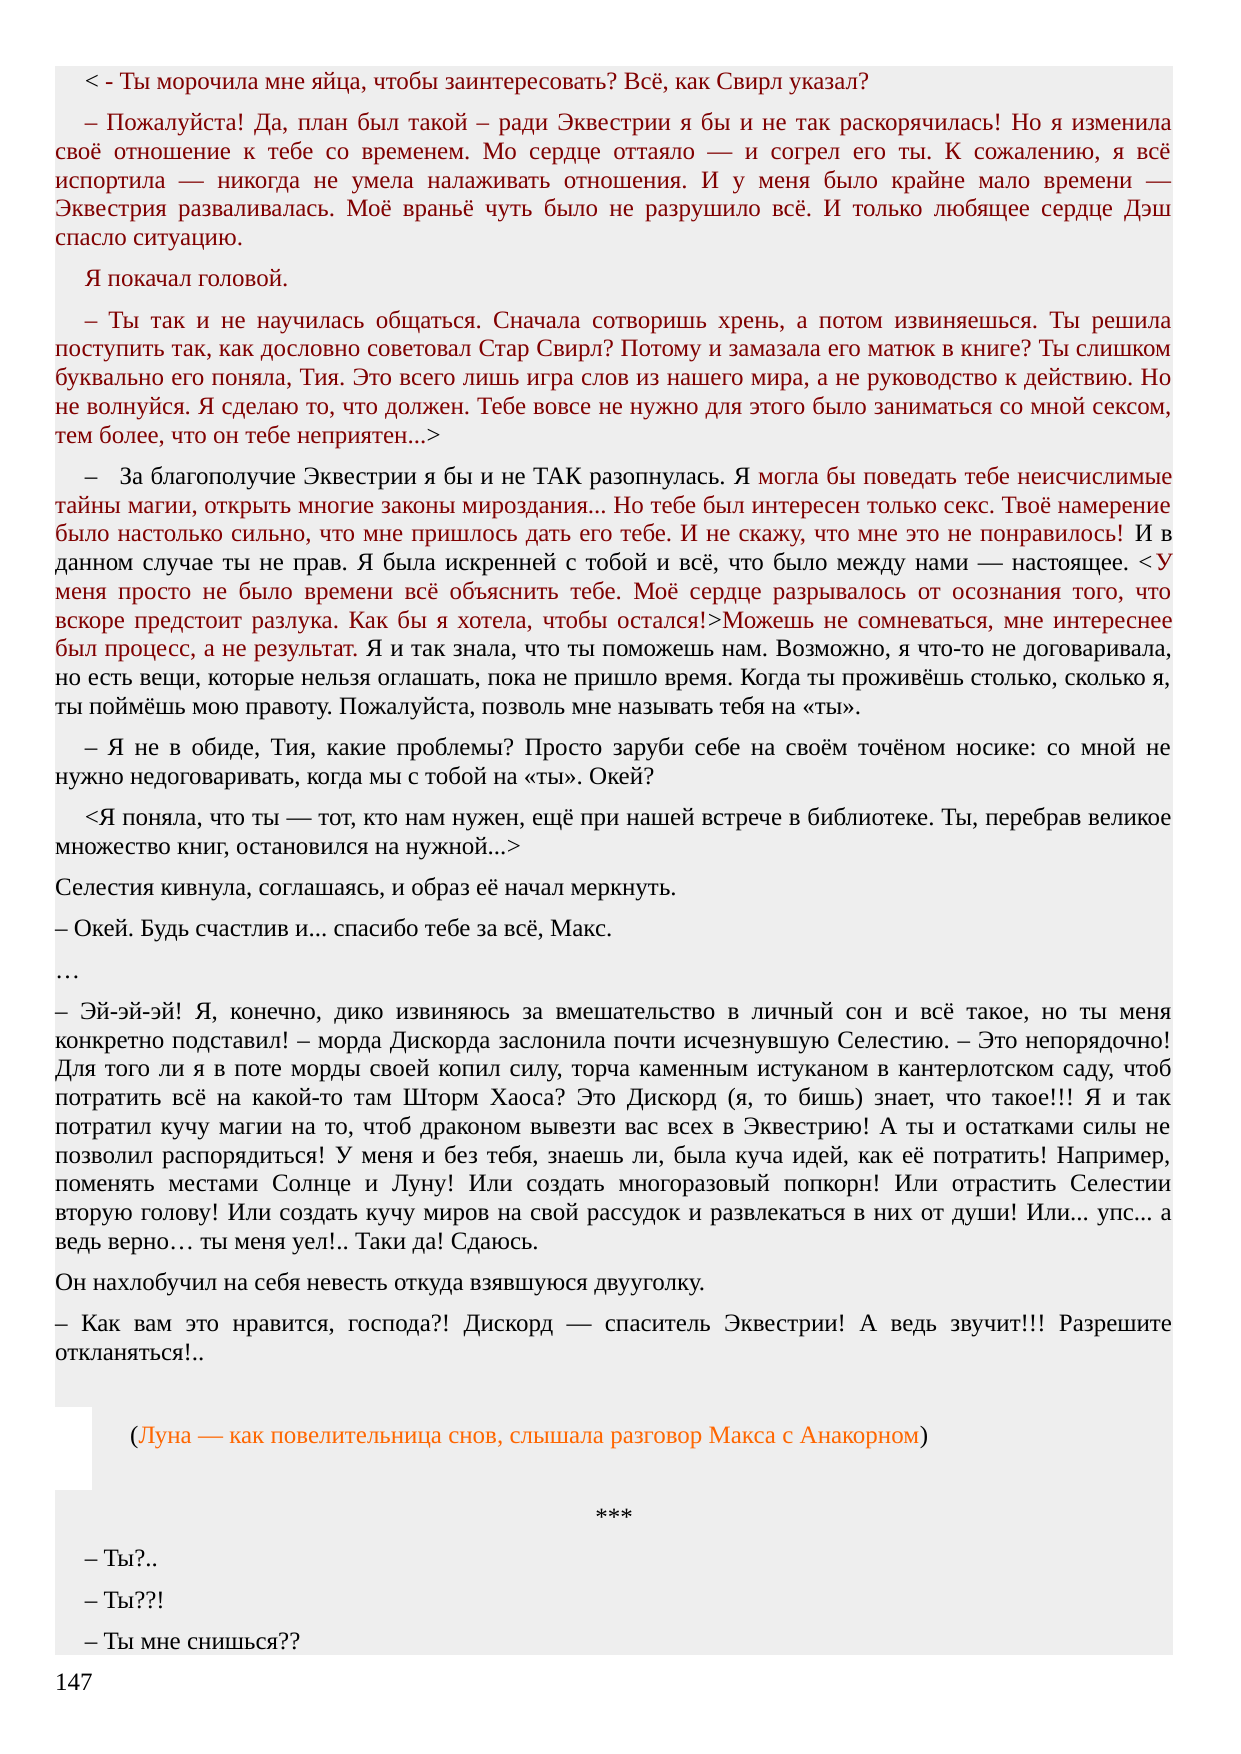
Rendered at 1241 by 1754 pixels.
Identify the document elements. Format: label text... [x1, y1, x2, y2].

text – Пожалуйста! Да, план был такой – ради Эквестрии я бы и не так раскорячилась! Но я изменила своё отношение к тебе со временем. Мо сердце оттаяло — и согрел его ты. К сожалению, я всё испортила — никогда не умела налаживать отношения. И у меня было крайне мало времени — Эквестрия разваливалась. Моё враньё чуть было не разрушило всё. И только любящее сердце Дэш спасло ситуацию. [55, 107, 1173, 251]
text <Я поняла, что ты — тот, кто нам нужен, ещё при нашей встрече в библиотеке. Ты, перебрав великое множество книг, остановился на нужной...> [55, 802, 1173, 860]
text – Как вам это нравится, господа?! Дискорд — спаситель Эквестрии! А ведь звучит!!! Разрешите откланяться!.. [55, 1308, 1173, 1366]
text – Ты?.. [55, 1543, 1173, 1572]
text – Эй-эй-эй! Я, конечно, дико извиняюсь за вмешательство в личный сон и всё такое, но ты меня конкретно подставил! – морда Дискорда заслонила почти исчезнувшую Селестию. – Это непорядочно! Для того ли я в поте морды своей копил силу, торча каменным истуканом в кантерлотском саду, чтоб потратить всё на какой-то там Шторм Хаоса? Это Дискорд (я, то бишь) знает, что такое!!! Я и так потратил кучу магии на то, чтоб драконом вывезти вас всех в Эквестрию! А ты и остатками силы не позволил распорядиться! У меня и без тебя, знаешь ли, была куча идей, как её потратить! Например, поменять местами Солнце и Луну! Или создать многоразовый попкорн! Или отрастить Селестии вторую голову! Или создать кучу миров на свой рассудок и развлекаться в них от души! Или... упс... а ведь верно… ты меня уел!.. Таки да! Сдаюсь. [55, 996, 1173, 1255]
text *** [55, 1502, 1173, 1531]
text Я покачал головой. [55, 263, 1173, 292]
text … [55, 955, 1173, 983]
text Селестия кивнула, соглашаясь, и образ её начал меркнуть. [55, 872, 1173, 901]
text – Я не в обиде, Тия, какие проблемы? Просто заруби себе на своём точёном носике: со мной не нужно недоговаривать, когда мы с тобой на «ты». Окей? [55, 732, 1173, 790]
text – Ты так и не научилась общаться. Сначала сотворишь хрень, а потом извиняешься. Ты решила поступить так, как дословно советовал Стар Свирл? Потому и замазала его матюк в книге? Ты слишком буквально его поняла, Тия. Это всего лишь игра слов из нашего мира, а не руководство к действию. Но не волнуйся. Я сделаю то, что должен. Тебе вовсе не нужно для этого было заниматься со мной сексом, тем более, что он тебе неприятен...> [55, 305, 1173, 448]
text – Окей. Будь счастлив и... спасибо тебе за всё, Макс. [55, 913, 1173, 942]
text – Ты??! [55, 1585, 1173, 1613]
text – За благополучие Эквестрии я бы и не ТАК разопнулась. Я могла бы поведать тебе неисчислимые тайны магии, открыть многие законы мироздания... Но тебе был интересен только секс. Твоё намерение было настолько сильно, что мне пришлось дать его тебе. И не скажу, что мне это не понравилось! И в данном случае ты не прав. Я была искренней с тобой и всё, что было между нами — настоящее. <У меня просто не было времени всё объяснить тебе. Моё сердце разрывалось от осознания того, что вскоре предстоит разлука. Как бы я хотела, чтобы остался!>Можешь не сомневаться, мне интереснее был процесс, а не результат. Я и так знала, что ты поможешь нам. Возможно, я что-то не договаривала, но есть вещи, которые нельзя оглашать, пока не пришло время. Когда ты проживёшь столько, сколько я, ты поймёшь мою правоту. Пожалуйста, позволь мне называть тебя на «ты». [55, 461, 1173, 720]
text < - Ты морочила мне яйца, чтобы заинтересовать? Всё, как Свирл указал? [55, 66, 1173, 95]
text – Ты мне снишься?? [55, 1626, 1173, 1655]
text Он нахлобучил на себя невесть откуда взявшуюся двууголку. [55, 1267, 1173, 1296]
list (Луна — как повелительница снов, слышала разговор Макса с Анакорном) [92, 1420, 1173, 1448]
